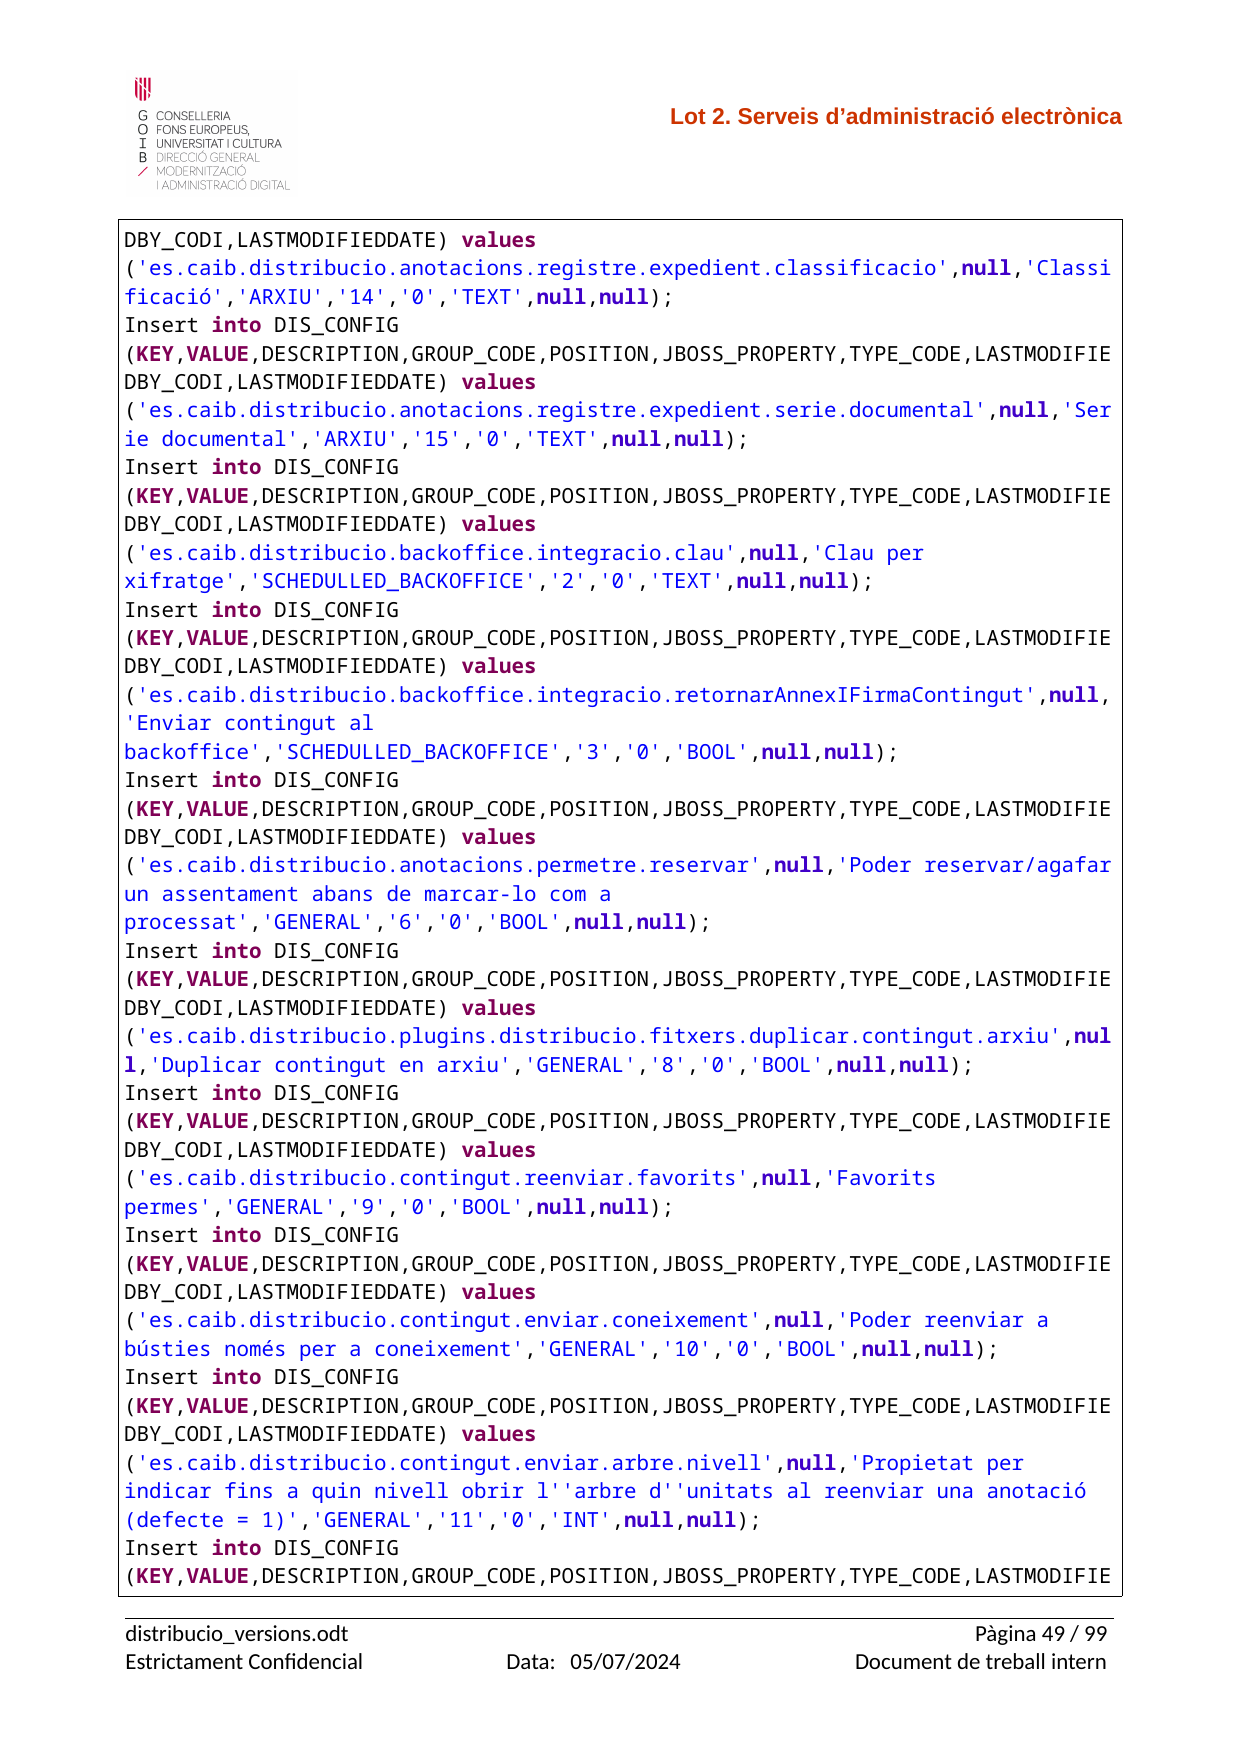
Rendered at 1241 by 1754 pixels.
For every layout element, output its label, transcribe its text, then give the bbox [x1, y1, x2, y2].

table_header DBY_CODI,LASTMODIFIEDDATE) values ('es.caib.distribucio.anotacions.registre.expedient.classificacio',null,'Classificació','ARXIU','14','0','TEXT',null,null); Insert into DIS_CONFIG (KEY,VALUE,DESCRIPTION,GROUP_CODE,POSITION,JBOSS_PROPERTY,TYPE_CODE,LASTMODIFIEDBY_CODI,LASTMODIFIEDDATE) values ('es.caib.distribucio.anotacions.registre.expedient.serie.documental',null,'Serie documental','ARXIU','15','0','TEXT',null,null); Insert into DIS_CONFIG (KEY,VALUE,DESCRIPTION,GROUP_CODE,POSITION,JBOSS_PROPERTY,TYPE_CODE,LASTMODIFIEDBY_CODI,LASTMODIFIEDDATE) values ('es.caib.distribucio.backoffice.integracio.clau',null,'Clau per xifratge','SCHEDULLED_BACKOFFICE','2','0','TEXT',null,null); Insert into DIS_CONFIG (KEY,VALUE,DESCRIPTION,GROUP_CODE,POSITION,JBOSS_PROPERTY,TYPE_CODE,LASTMODIFIEDBY_CODI,LASTMODIFIEDDATE) values ('es.caib.distribucio.backoffice.integracio.retornarAnnexIFirmaContingut',null,'Enviar contingut al backoffice','SCHEDULLED_BACKOFFICE','3','0','BOOL',null,null); Insert into DIS_CONFIG (KEY,VALUE,DESCRIPTION,GROUP_CODE,POSITION,JBOSS_PROPERTY,TYPE_CODE,LASTMODIFIEDBY_CODI,LASTMODIFIEDDATE) values ('es.caib.distribucio.anotacions.permetre.reservar',null,'Poder reservar/agafar un assentament abans de marcar-lo com a processat','GENERAL','6','0','BOOL',null,null); Insert into DIS_CONFIG (KEY,VALUE,DESCRIPTION,GROUP_CODE,POSITION,JBOSS_PROPERTY,TYPE_CODE,LASTMODIFIEDBY_CODI,LASTMODIFIEDDATE) values ('es.caib.distribucio.plugins.distribucio.fitxers.duplicar.contingut.arxiu',null,'Duplicar contingut en arxiu','GENERAL','8','0','BOOL',null,null); Insert into DIS_CONFIG (KEY,VALUE,DESCRIPTION,GROUP_CODE,POSITION,JBOSS_PROPERTY,TYPE_CODE,LASTMODIFIEDBY_CODI,LASTMODIFIEDDATE) values ('es.caib.distribucio.contingut.reenviar.favorits',null,'Favorits permes','GENERAL','9','0','BOOL',null,null); Insert into DIS_CONFIG (KEY,VALUE,DESCRIPTION,GROUP_CODE,POSITION,JBOSS_PROPERTY,TYPE_CODE,LASTMODIFIEDBY_CODI,LASTMODIFIEDDATE) values ('es.caib.distribucio.contingut.enviar.coneixement',null,'Poder reenviar a bústies només per a coneixement','GENERAL','10','0','BOOL',null,null); Insert into DIS_CONFIG (KEY,VALUE,DESCRIPTION,GROUP_CODE,POSITION,JBOSS_PROPERTY,TYPE_CODE,LASTMODIFIEDBY_CODI,LASTMODIFIEDDATE) values ('es.caib.distribucio.contingut.enviar.arbre.nivell',null,'Propietat per indicar fins a quin nivell obrir l''arbre d''unitats al reenviar una anotació (defecte = 1)','GENERAL','11','0','INT',null,null); Insert into DIS_CONFIG (KEY,VALUE,DESCRIPTION,GROUP_CODE,POSITION,JBOSS_PROPERTY,TYPE_CODE,LASTMODIFIE [119, 220, 1122, 1596]
picture [126, 70, 299, 197]
